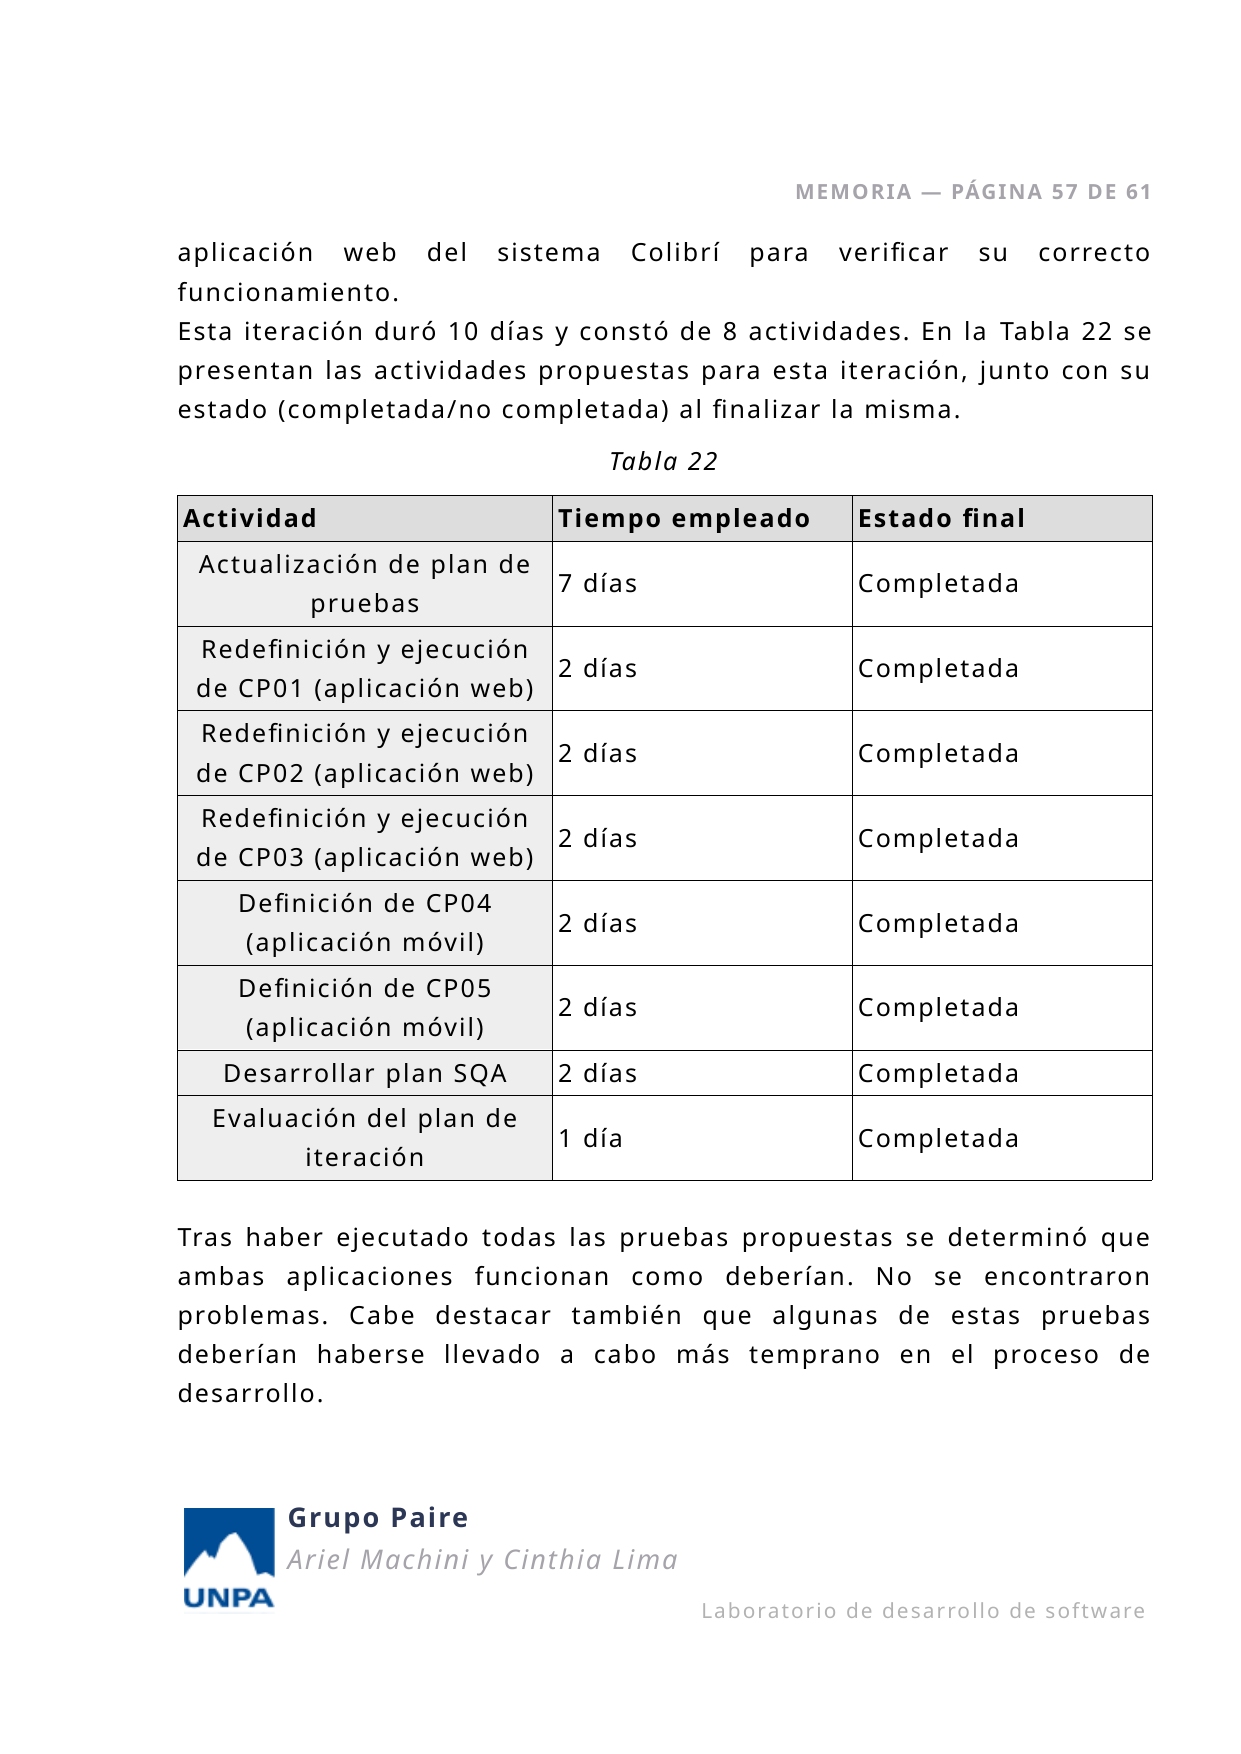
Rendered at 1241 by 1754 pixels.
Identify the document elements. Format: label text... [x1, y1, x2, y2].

table_cell Definición de CP05 (aplicación móvil) [178, 966, 552, 1049]
table_cell 2 días [553, 627, 852, 710]
table_header Actividad [178, 496, 552, 541]
table_header Estado final [853, 496, 1152, 541]
table_cell Redefinición y ejecución de CP03 (aplicación web) [178, 796, 552, 880]
table_header Tiempo empleado [553, 496, 852, 541]
table_cell Redefinición y ejecución de CP01 (aplicación web) [178, 627, 552, 710]
table_cell 2 días [553, 1051, 852, 1095]
table_cell Completada [853, 1051, 1152, 1095]
table_cell Completada [853, 542, 1152, 626]
table_cell 2 días [553, 966, 852, 1049]
table_cell Completada [853, 1096, 1152, 1180]
table_cell Desarrollar plan SQA [178, 1051, 552, 1095]
table_cell Completada [853, 966, 1152, 1049]
table_cell Completada [853, 796, 1152, 880]
table_cell Redefinición y ejecución de CP02 (aplicación web) [178, 711, 552, 795]
table_cell Completada [853, 881, 1152, 965]
table_cell 1 día [553, 1096, 852, 1180]
picture [184, 1508, 275, 1614]
table_cell 2 días [553, 881, 852, 965]
table_cell Evaluación del plan de iteración [178, 1096, 552, 1180]
text Esta iteración duró 10 días y constó de 8 actividades. En la Tabla 22 se presentan las actividades propuestas para esta iteración, junto con su estado (completada/no completada) al finalizar la misma. [177, 313, 1152, 426]
table_cell Definición de CP04 (aplicación móvil) [178, 881, 552, 965]
table_cell Completada [853, 627, 1152, 710]
table_cell Completada [853, 711, 1152, 795]
table_cell 2 días [553, 711, 852, 795]
text Tras haber ejecutado todas las pruebas propuestas se determinó que ambas aplicaciones funcionan como deberían. No se encontraron problemas. Cabe destacar también que algunas de estas pruebas deberían haberse llevado a cabo más temprano en el proceso de desarrollo. [177, 1219, 1152, 1410]
text aplicación web del sistema Colibrí para verificar su correcto funcionamiento. [177, 235, 1152, 308]
table_cell Actualización de plan de pruebas [178, 542, 552, 626]
table_cell 2 días [553, 796, 852, 880]
table_cell 7 días [553, 542, 852, 626]
text Tabla 22 [177, 443, 1152, 477]
